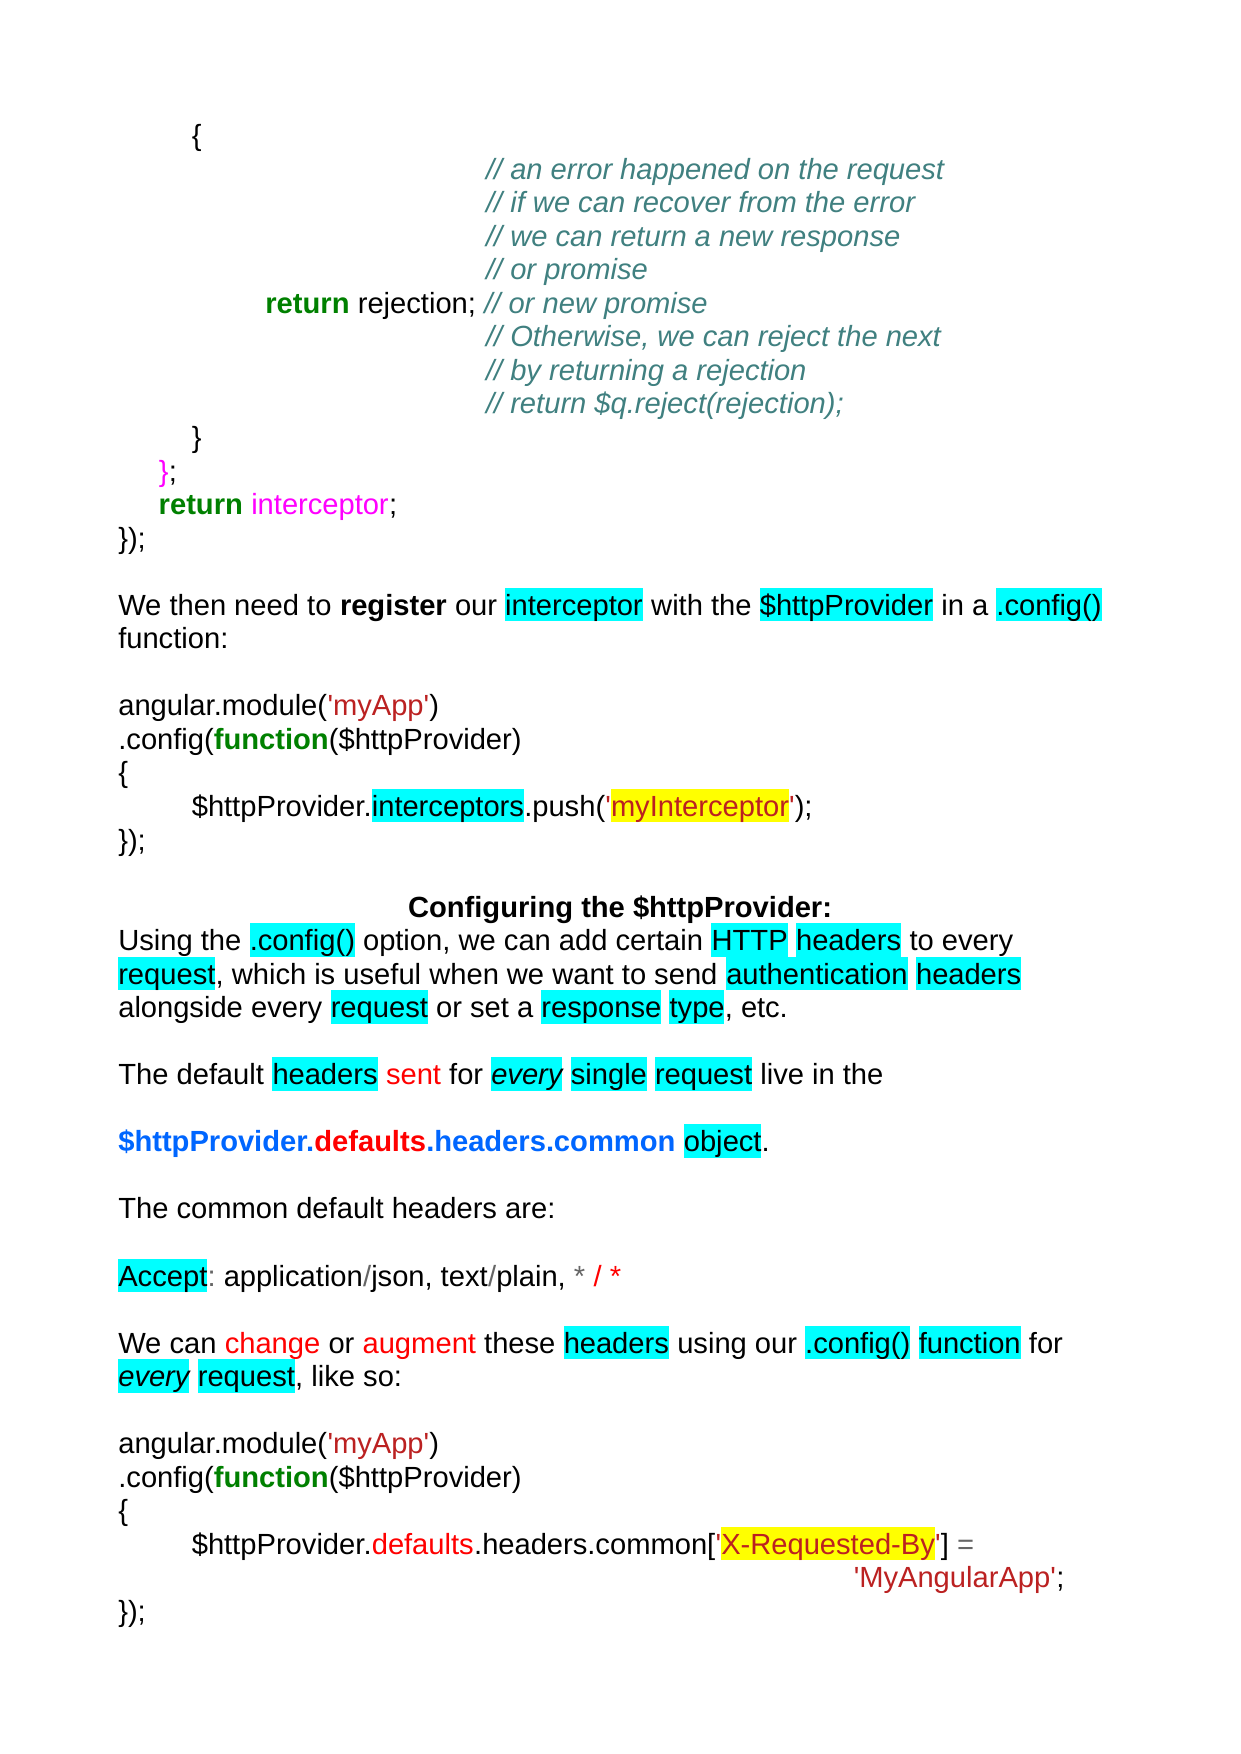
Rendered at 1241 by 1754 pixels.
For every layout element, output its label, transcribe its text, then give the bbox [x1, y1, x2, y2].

text } [118, 420, 1122, 453]
text // an error happened on the request [118, 152, 1122, 185]
text }); [118, 822, 1122, 856]
text { [118, 1493, 1122, 1527]
text The default headers sent for every single request live in the [118, 1057, 1122, 1091]
text // by returning a rejection [118, 353, 1122, 386]
text }; [118, 453, 1122, 487]
text .config(function($httpProvider) [118, 722, 1122, 755]
text { [118, 755, 1122, 789]
text angular.module('myApp') [118, 1426, 1122, 1460]
text // or promise [118, 252, 1122, 286]
text $httpProvider.defaults.headers.common['X-Requested-By'] = 'MyAngularApp'; [118, 1527, 1122, 1594]
text // if we can recover from the error [118, 185, 1122, 219]
text Configuring the $httpProvider: [118, 889, 1122, 923]
text return rejection; // or new promise [118, 286, 1122, 319]
text // we can return a new response [118, 219, 1122, 252]
text }); [118, 1594, 1122, 1627]
text Using the .config() option, we can add certain HTTP headers to every request, which is useful when we want to send authentication headers alongside every request or set a response type, etc. [118, 923, 1122, 1024]
text return interceptor; [118, 487, 1122, 521]
text $httpProvider.interceptors.push('myInterceptor'); [118, 789, 1122, 822]
text }); [118, 521, 1122, 554]
text Accept: application/json, text/plain, * / * [118, 1258, 1122, 1292]
text { [118, 118, 1122, 152]
text We then need to register our interceptor with the $httpProvider in a .config() function: [118, 588, 1122, 655]
text // return $q.reject(rejection); [118, 386, 1122, 420]
text angular.module('myApp') [118, 688, 1122, 722]
text The common default headers are: [118, 1191, 1122, 1225]
text .config(function($httpProvider) [118, 1460, 1122, 1493]
text We can change or augment these headers using our .config() function for every request, like so: [118, 1326, 1122, 1393]
text $httpProvider.defaults.headers.common object. [118, 1124, 1122, 1158]
text // Otherwise, we can reject the next [118, 319, 1122, 353]
